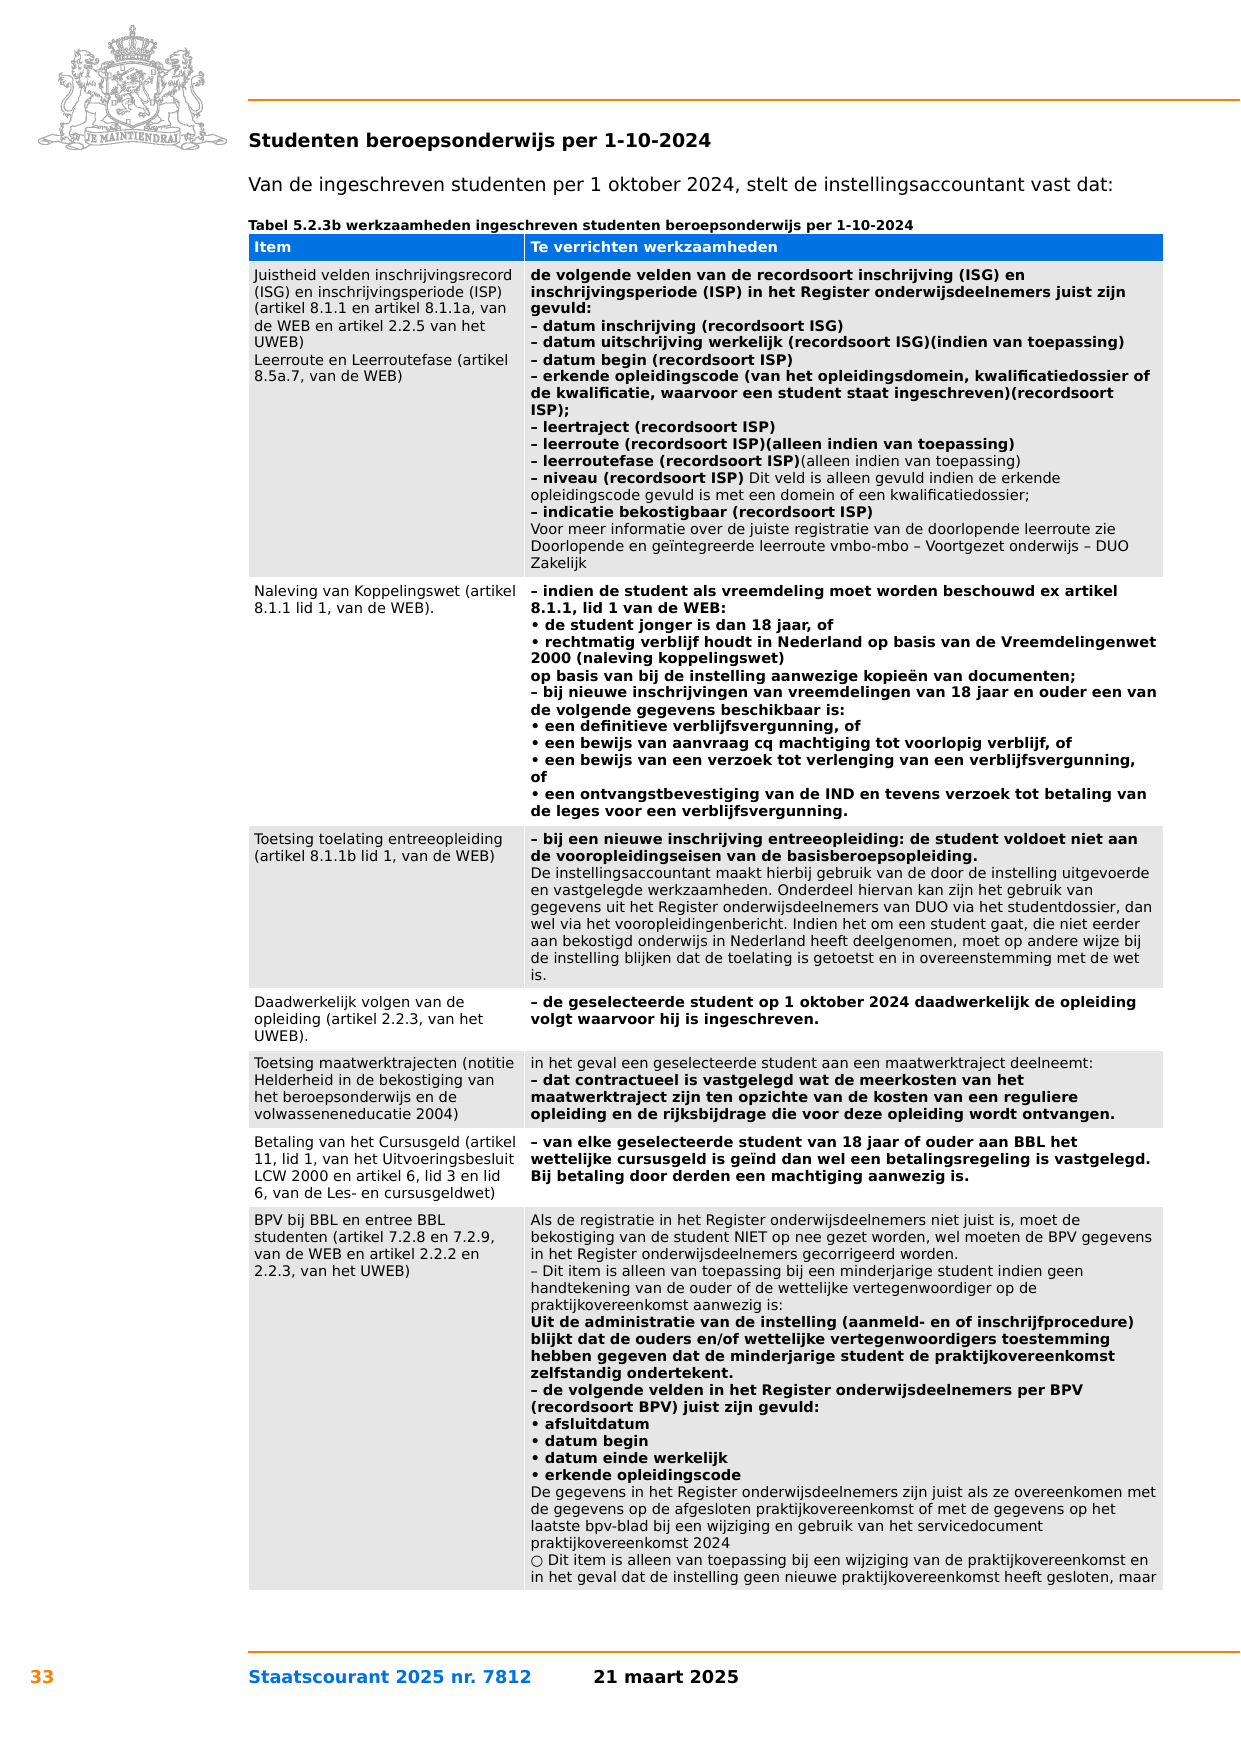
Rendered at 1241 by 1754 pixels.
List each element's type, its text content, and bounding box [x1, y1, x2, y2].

table_cell Toetsing maatwerktrajecten (notitie Helderheid in de bekostiging van het beroepsonderwijs en de volwasseneneducatie 2004) [249, 1051, 524, 1128]
table_cell – indien de student als vreemdeling moet worden beschouwd ex artikel 8.1.1, lid 1 van de WEB: • de student jonger is dan 18 jaar, of • rechtmatig verblijf houdt in Nederland op basis van de Vreemdelingenwet 2000 (naleving koppelingswet) op basis van bij de instelling aanwezige kopieën van documenten; – bij nieuwe inschrijvingen van vreemdelingen van 18 jaar en ouder een van de volgende gegevens beschikbaar is: • een definitieve verblijfsvergunning, of • een bewijs van aanvraag cq machtiging tot voorlopig verblijf, of • een bewijs van een verzoek tot verlenging van een verblijfsvergunning, of • een ontvangstbevestiging van de IND en tevens verzoek tot betaling van de leges voor een verblijfsvergunning. [525, 578, 1163, 825]
picture [38, 25, 227, 150]
table_cell – de geselecteerde student op 1 oktober 2024 daadwerkelijk de opleiding volgt waarvoor hij is ingeschreven. [525, 989, 1163, 1049]
table_cell – van elke geselecteerde student van 18 jaar of ouder aan BBL het wettelijke cursusgeld is geïnd dan wel een betalingsregeling is vastgelegd. Bij betaling door derden een machtiging aanwezig is. [525, 1129, 1163, 1206]
table_cell BPV bij BBL en entree BBL studenten (artikel 7.2.8 en 7.2.9, van de WEB en artikel 2.2.2 en 2.2.3, van het UWEB) [249, 1207, 524, 1590]
table_cell Item [249, 234, 524, 261]
table_cell Naleving van Koppelingswet (artikel 8.1.1 lid 1, van de WEB). [249, 578, 524, 825]
subtitle Studenten beroepsonderwijs per 1-10-2024 [248, 130, 1163, 152]
table_cell Te verrichten werkzaamheden [525, 234, 1163, 261]
table_cell Toetsing toelating entreeopleiding (artikel 8.1.1b lid 1, van de WEB) [249, 826, 524, 988]
table_cell Daadwerkelijk volgen van de opleiding (artikel 2.2.3, van het UWEB). [249, 989, 524, 1049]
table_cell – bij een nieuwe inschrijving entreeopleiding: de student voldoet niet aan de vooropleidingseisen van de basisberoepsopleiding. De instellingsaccountant maakt hierbij gebruik van de door de instelling uitgevoerde en vastgelegde werkzaamheden. Onderdeel hiervan kan zijn het gebruik van gegevens uit het Register onderwijsdeelnemers van DUO via het studentdossier, dan wel via het vooropleidingenbericht. Indien het om een student gaat, die niet eerder aan bekostigd onderwijs in Nederland heeft deelgenomen, moet op andere wijze bij de instelling blijken dat de toelating is getoetst en in overeenstemming met de wet is. [525, 826, 1163, 988]
table_cell Juistheid velden inschrijvingsrecord (ISG) en inschrijvingsperiode (ISP) (artikel 8.1.1 en artikel 8.1.1a, van de WEB en artikel 2.2.5 van het UWEB) Leerroute en Leerroutefase (artikel 8.5a.7, van de WEB) [249, 262, 524, 577]
table_cell Als de registratie in het Register onderwijsdeelnemers niet juist is, moet de bekostiging van de student NIET op nee gezet worden, wel moeten de BPV gegevens in het Register onderwijsdeelnemers gecorrigeerd worden. – Dit item is alleen van toepassing bij een minderjarige student indien geen handtekening van de ouder of de wettelijke vertegenwoordiger op de praktijkovereenkomst aanwezig is: Uit de administratie van de instelling (aanmeld- en of inschrijfprocedure) blijkt dat de ouders en/of wettelijke vertegenwoordigers toestemming hebben gegeven dat de minderjarige student de praktijkovereenkomst zelfstandig ondertekent. – de volgende velden in het Register onderwijsdeelnemers per BPV (recordsoort BPV) juist zijn gevuld: • afsluitdatum • datum begin • datum einde werkelijk • erkende opleidingscode De gegevens in het Register onderwijsdeelnemers zijn juist als ze overeenkomen met de gegevens op de afgesloten praktijkovereenkomst of met de gegevens op het laatste bpv-blad bij een wijziging en gebruik van het servicedocument praktijkovereenkomst 2024 ○ Dit item is alleen van toepassing bij een wijziging van de praktijkovereenkomst en in het geval dat de instelling geen nieuwe praktijkovereenkomst heeft gesloten, maar [525, 1207, 1163, 1590]
text Van de ingeschreven studenten per 1 oktober 2024, stelt de instellingsaccountant vast dat: [248, 174, 1163, 196]
table_cell de volgende velden van de recordsoort inschrijving (ISG) en inschrijvingsperiode (ISP) in het Register onderwijsdeelnemers juist zijn gevuld: – datum inschrijving (recordsoort ISG) – datum uitschrijving werkelijk (recordsoort ISG)(indien van toepassing) – datum begin (recordsoort ISP) – erkende opleidingscode (van het opleidingsdomein, kwalificatiedossier of de kwalificatie, waarvoor een student staat ingeschreven)(recordsoort ISP); – leertraject (recordsoort ISP) – leerroute (recordsoort ISP)(alleen indien van toepassing) – leerroutefase (recordsoort ISP)(alleen indien van toepassing) – niveau (recordsoort ISP) Dit veld is alleen gevuld indien de erkende opleidingscode gevuld is met een domein of een kwalificatiedossier; – indicatie bekostigbaar (recordsoort ISP) Voor meer informatie over de juiste registratie van de doorlopende leerroute zie Doorlopende en geïntegreerde leerroute vmbo-mbo – Voortgezet onderwijs – DUO Zakelijk [525, 262, 1163, 577]
table_cell Betaling van het Cursusgeld (artikel 11, lid 1, van het Uitvoeringsbesluit LCW 2000 en artikel 6, lid 3 en lid 6, van de Les- en cursusgeldwet) [249, 1129, 524, 1206]
table_cell in het geval een geselecteerde student aan een maatwerktraject deelneemt: – dat contractueel is vastgelegd wat de meerkosten van het maatwerktraject zijn ten opzichte van de kosten van een reguliere opleiding en de rijksbijdrage die voor deze opleiding wordt ontvangen. [525, 1051, 1163, 1128]
table_header Tabel 5.2.3b werkzaamheden ingeschreven studenten beroepsonderwijs per 1-10-2024 [248, 218, 1163, 233]
